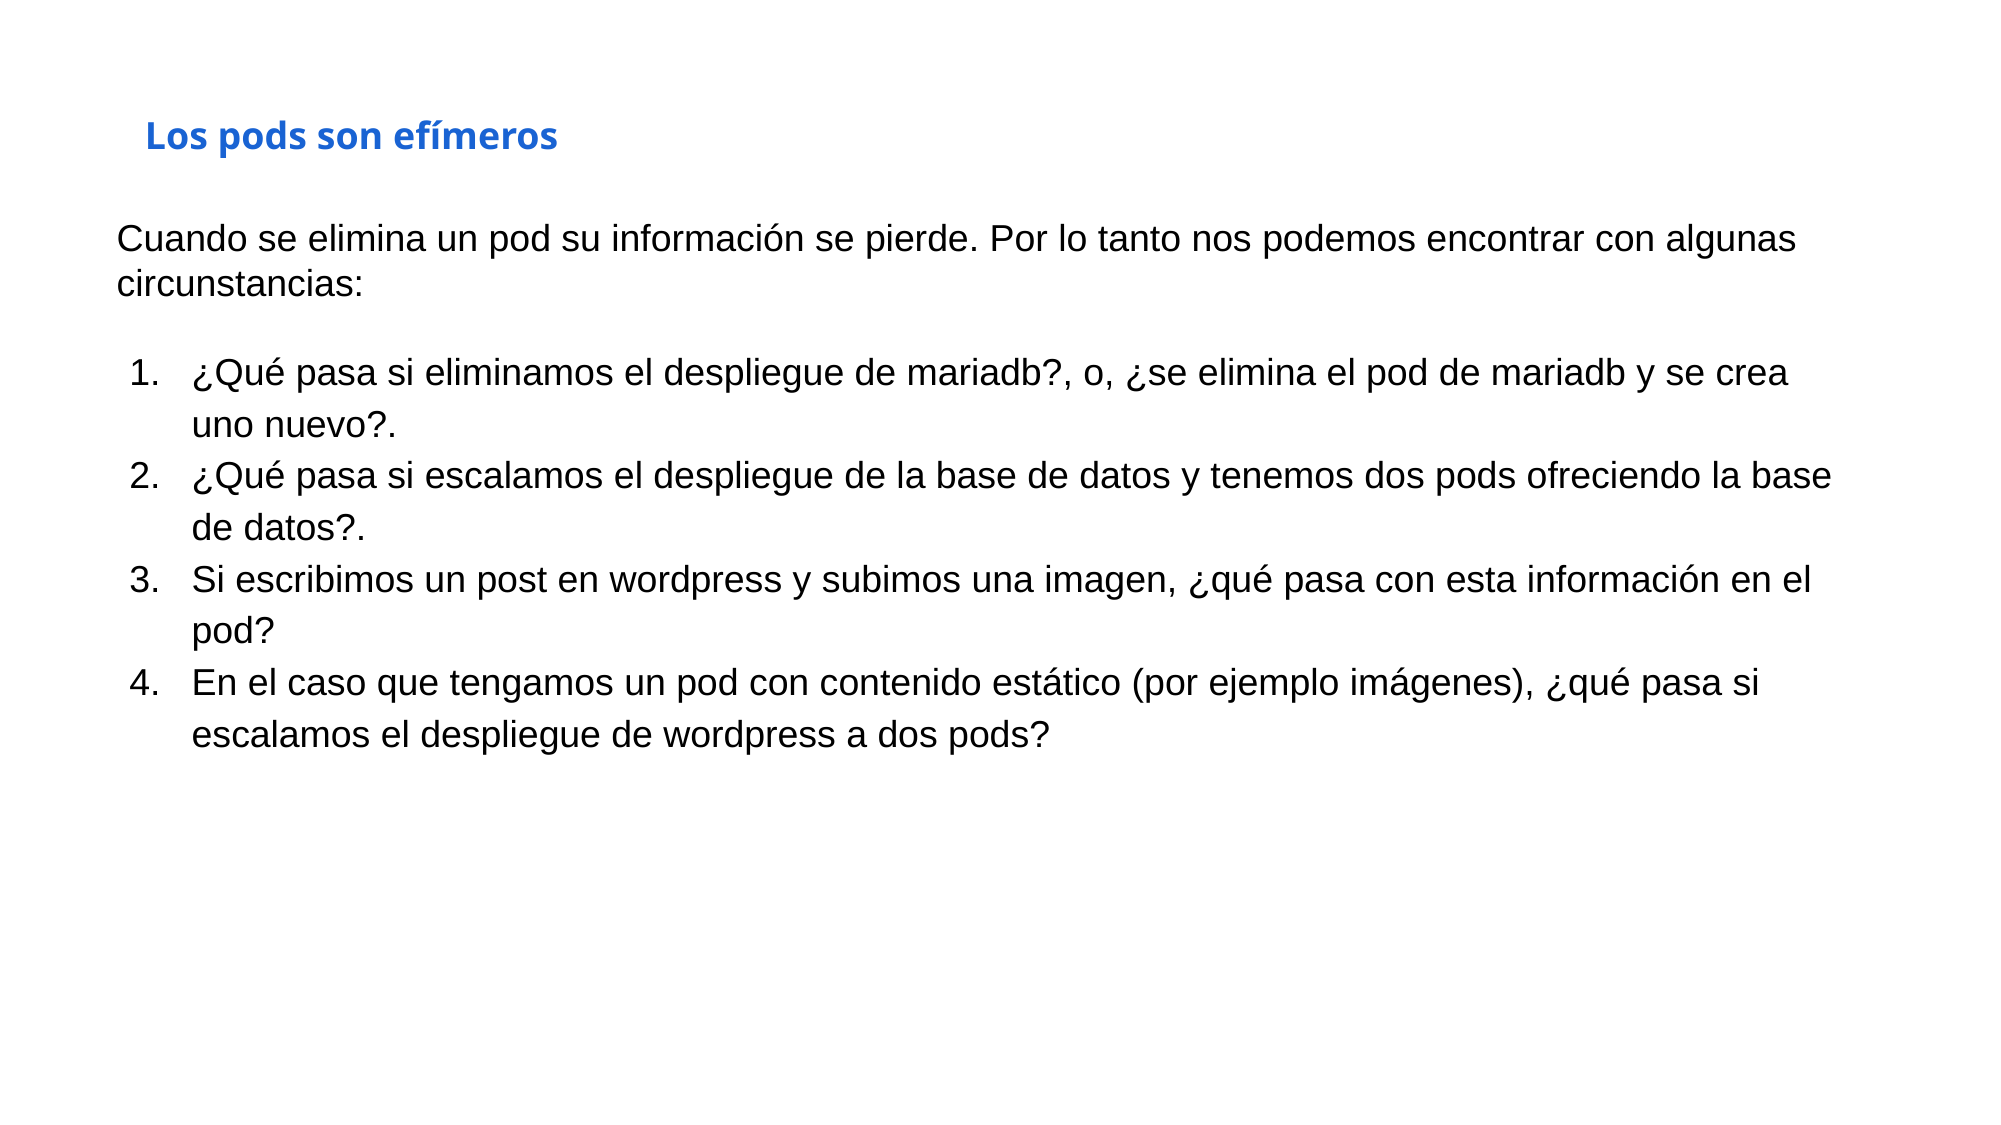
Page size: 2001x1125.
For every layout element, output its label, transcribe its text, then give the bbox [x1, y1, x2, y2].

text_box Cuando se elimina un pod su información se pierde. Por lo tanto nos podemos encontrar con algunas circunstancias: ¿Qué pasa si eliminamos el despliegue de mariadb?, o, ¿se elimina el pod de mariadb y se crea uno nuevo?. ¿Qué pasa si escalamos el despliegue de la base de datos y tenemos dos pods ofreciendo la base de datos?. Si escribimos un post en wordpress y subimos una imagen, ¿qué pasa con esta información en el pod? En el caso que tengamos un pod con contenido estático (por ejemplo imágenes), ¿qué pasa si escalamos el despliegue de wordpress a dos pods? [101, 206, 1855, 419]
text_box Los pods son efímeros [144, 109, 560, 161]
